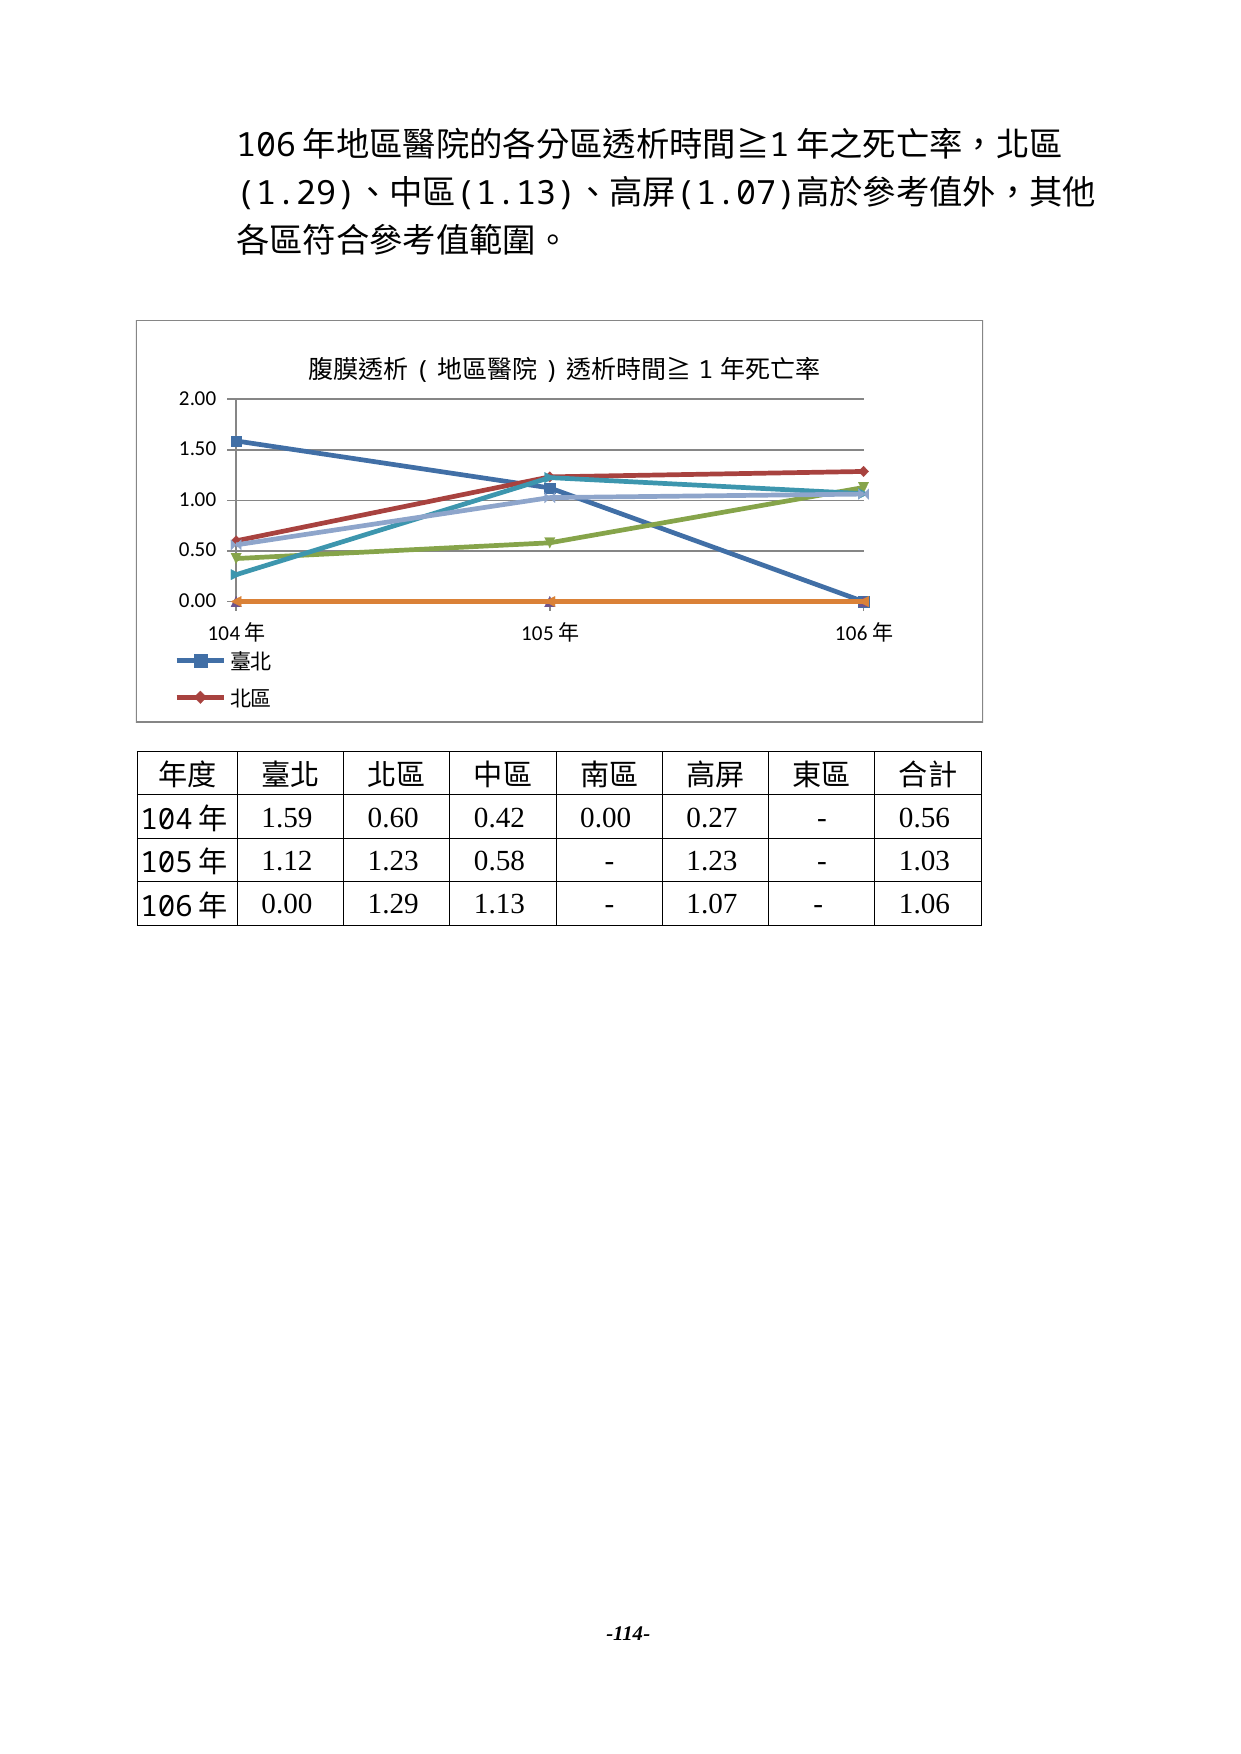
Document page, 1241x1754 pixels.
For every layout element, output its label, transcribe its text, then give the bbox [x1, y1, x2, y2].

table_cell 0.56 [875, 795, 981, 838]
table_cell 104年 [138, 795, 237, 838]
table_cell 1.59 [238, 795, 343, 838]
table_cell 1.03 [875, 839, 981, 881]
text 106年地區醫院的各分區透析時間≧1年之死亡率，北區(1.29)、中區(1.13)、高屏(1.07)高於參考值外，其他各區符合參考值範圍。 [236, 117, 1122, 262]
table_cell 105年 [138, 839, 237, 881]
table_cell 0.00 [238, 882, 343, 924]
table_header 北區 [344, 752, 449, 794]
table_cell 1.06 [875, 882, 981, 924]
table_cell - [769, 882, 874, 924]
table_cell 0.42 [450, 795, 556, 838]
table_cell 0.58 [450, 839, 556, 881]
table_header 合計 [875, 752, 981, 794]
table_cell 1.23 [663, 839, 768, 881]
table_cell 1.29 [344, 882, 449, 924]
table_cell - [557, 882, 662, 924]
table_header 臺北 [238, 752, 343, 794]
table_cell 1.13 [450, 882, 556, 924]
table_cell 1.07 [663, 882, 768, 924]
table_header 東區 [769, 752, 874, 794]
table_cell - [557, 839, 662, 881]
table_header 年度 [138, 752, 237, 794]
table_cell - [769, 839, 874, 881]
table_cell 0.00 [557, 795, 662, 838]
table_cell 0.27 [663, 795, 768, 838]
table_header 中區 [450, 752, 556, 794]
table_header 南區 [557, 752, 662, 794]
table_cell 1.23 [344, 839, 449, 881]
table_cell 1.12 [238, 839, 343, 881]
table_cell 0.60 [344, 795, 449, 838]
table_header 高屏 [663, 752, 768, 794]
table_cell - [769, 795, 874, 838]
table_cell 106年 [138, 882, 237, 924]
